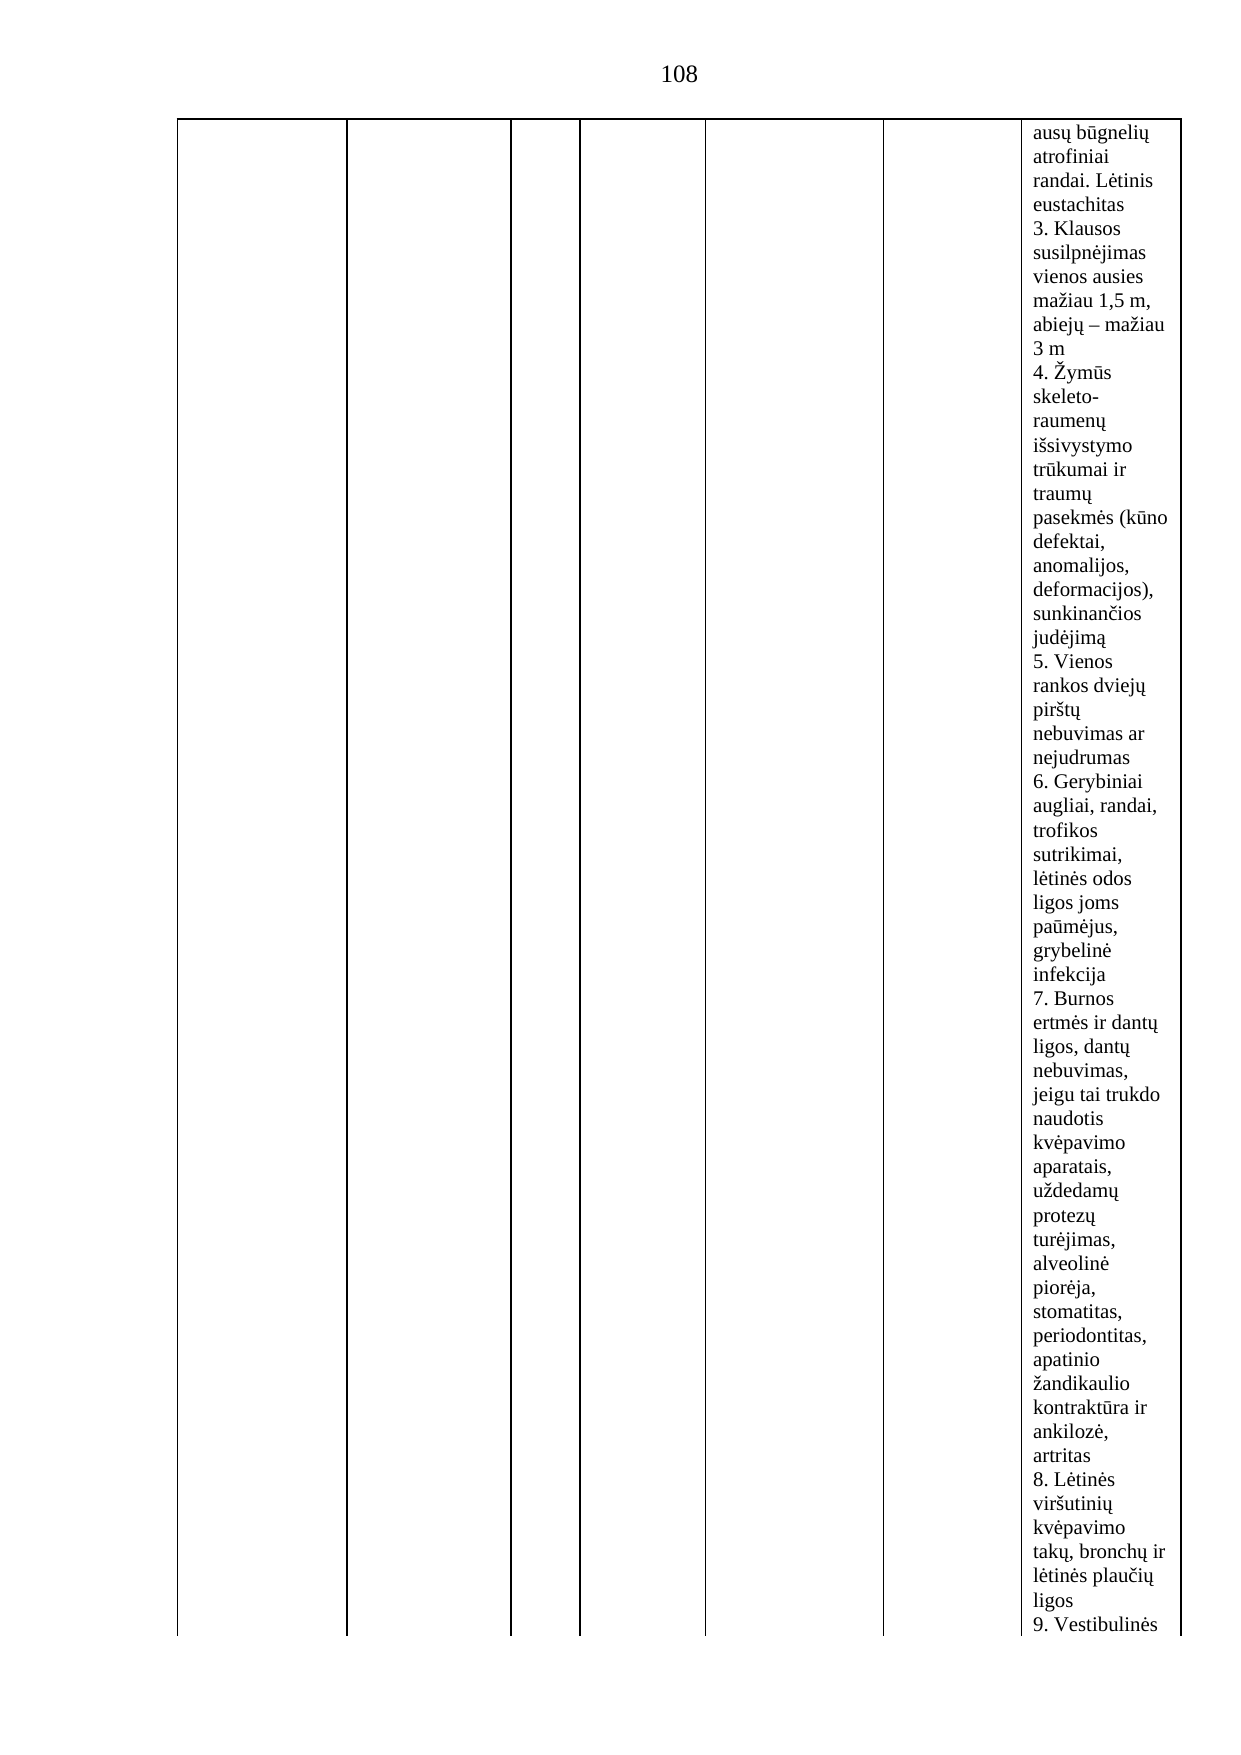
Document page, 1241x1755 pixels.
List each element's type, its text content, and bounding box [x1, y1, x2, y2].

table_cell [348, 120, 510, 1636]
table_cell [178, 120, 346, 1636]
table_cell ausų būgnelių atrofiniai randai. Lėtinis eustachitas 3. Klausos susilpnėjimas vienos ausies mažiau 1,5 m, abiejų – mažiau 3 m 4. Žymūs skeleto-raumenų išsivystymo trūkumai ir traumų pasekmės (kūno defektai, anomalijos, deformacijos), sunkinančios judėjimą 5. Vienos rankos dviejų pirštų nebuvimas ar nejudrumas 6. Gerybiniai augliai, randai, trofikos sutrikimai, lėtinės odos ligos joms paūmėjus, grybelinė infekcija 7. Burnos ertmės ir dantų ligos, dantų nebuvimas, jeigu tai trukdo naudotis kvėpavimo aparatais, uždedamų protezų turėjimas, alveolinė piorėja, stomatitas, periodontitas, apatinio žandikaulio kontraktūra ir ankilozė, artritas 8. Lėtinės viršutinių kvėpavimo takų, bronchų ir lėtinės plaučių ligos 9. Vestibulinės [1022, 120, 1180, 1636]
table_cell [706, 120, 883, 1636]
table_cell [512, 120, 579, 1636]
table_cell [581, 120, 705, 1636]
table_cell [884, 120, 1021, 1636]
